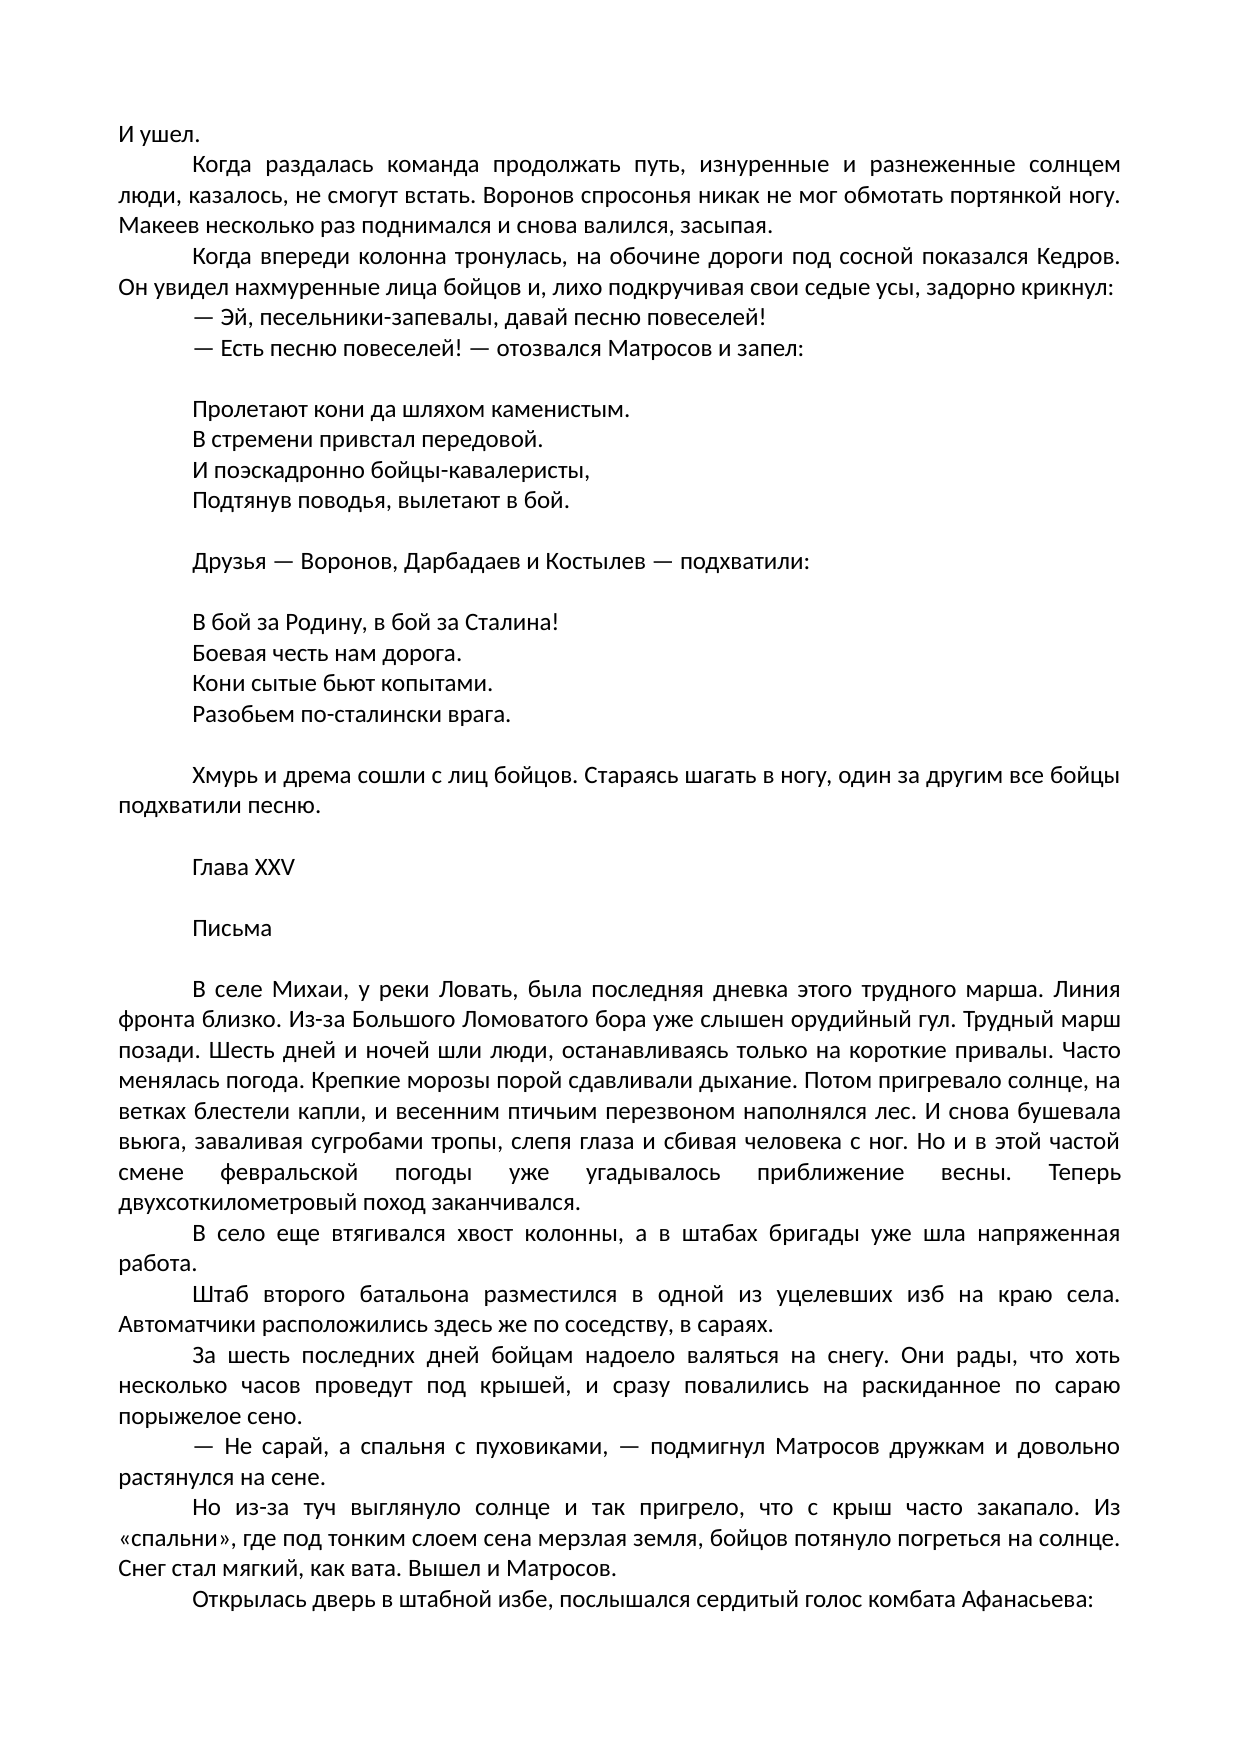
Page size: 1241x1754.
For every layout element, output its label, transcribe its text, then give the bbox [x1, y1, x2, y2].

text Глава XXV [118, 851, 1122, 881]
text В стремени привстал передовой. [118, 423, 1122, 454]
text И ушел. [118, 118, 1122, 149]
text Разобьем по-сталински врага. [118, 698, 1122, 728]
text Письма [118, 912, 1122, 942]
text В бой за Родину, в бой за Сталина! [118, 606, 1122, 637]
text Хмурь и дрема сошли с лиц бойцов. Стараясь шагать в ногу, один за другим все бойцы подхватили песню. [118, 759, 1122, 820]
text Пролетают кони да шляхом каменистым. [118, 393, 1122, 423]
text — Не сарай, а спальня с пуховиками, — подмигнул Матросов дружкам и довольно растянулся на сене. [118, 1431, 1122, 1492]
text Кони сытые бьют копытами. [118, 667, 1122, 698]
text И поэскадронно бойцы-кавалеристы, [118, 454, 1122, 484]
text В селе Михаи, у реки Ловать, была последняя дневка этого трудного марша. Линия фронта близко. Из-за Большого Ломоватого бора уже слышен орудийный гул. Трудный марш позади. Шесть дней и ночей шли люди, останавливаясь только на короткие привалы. Часто менялась погода. Крепкие морозы порой сдавливали дыхание. Потом пригревало солнце, на ветках блестели капли, и весенним птичьим перезвоном наполнялся лес. И снова бушевала вьюга, заваливая сугробами тропы, слепя глаза и сбивая человека с ног. Но и в этой частой смене февральской погоды уже угадывалось приближение весны. Теперь двухсоткилометровый поход заканчивался. [118, 973, 1122, 1217]
text Когда впереди колонна тронулась, на обочине дороги под сосной показался Кедров. Он увидел нахмуренные лица бойцов и, лихо подкручивая свои седые усы, задорно крикнул: [118, 240, 1122, 301]
text В село еще втягивался хвост колонны, а в штабах бригады уже шла напряженная работа. [118, 1217, 1122, 1278]
text За шесть последних дней бойцам надоело валяться на снегу. Они рады, что хоть несколько часов проведут под крышей, и сразу повалились на раскиданное по сараю порыжелое сено. [118, 1339, 1122, 1431]
text Открылась дверь в штабной избе, послышался сердитый голос комбата Афанасьева: [118, 1583, 1122, 1614]
text Боевая честь нам дорога. [118, 637, 1122, 667]
text — Есть песню повеселей! — отозвался Матросов и запел: [118, 332, 1122, 362]
text Друзья — Воронов, Дарбадаев и Костылев — подхватили: [118, 545, 1122, 576]
text Штаб второго батальона разместился в одной из уцелевших изб на краю села. Автоматчики расположились здесь же по соседству, в сараях. [118, 1278, 1122, 1339]
text Но из-за туч выглянуло солнце и так пригрело, что с крыш часто закапало. Из «спальни», где под тонким слоем сена мерзлая земля, бойцов потянуло погреться на солнце. Снег стал мягкий, как вата. Вышел и Матросов. [118, 1492, 1122, 1583]
text — Эй, песельники-запевалы, давай песню повеселей! [118, 301, 1122, 332]
text Когда раздалась команда продолжать путь, изнуренные и разнеженные солнцем люди, казалось, не смогут встать. Воронов спросонья никак не мог обмотать портянкой ногу. Макеев несколько раз поднимался и снова валился, засыпая. [118, 149, 1122, 240]
text Подтянув поводья, вылетают в бой. [118, 484, 1122, 515]
